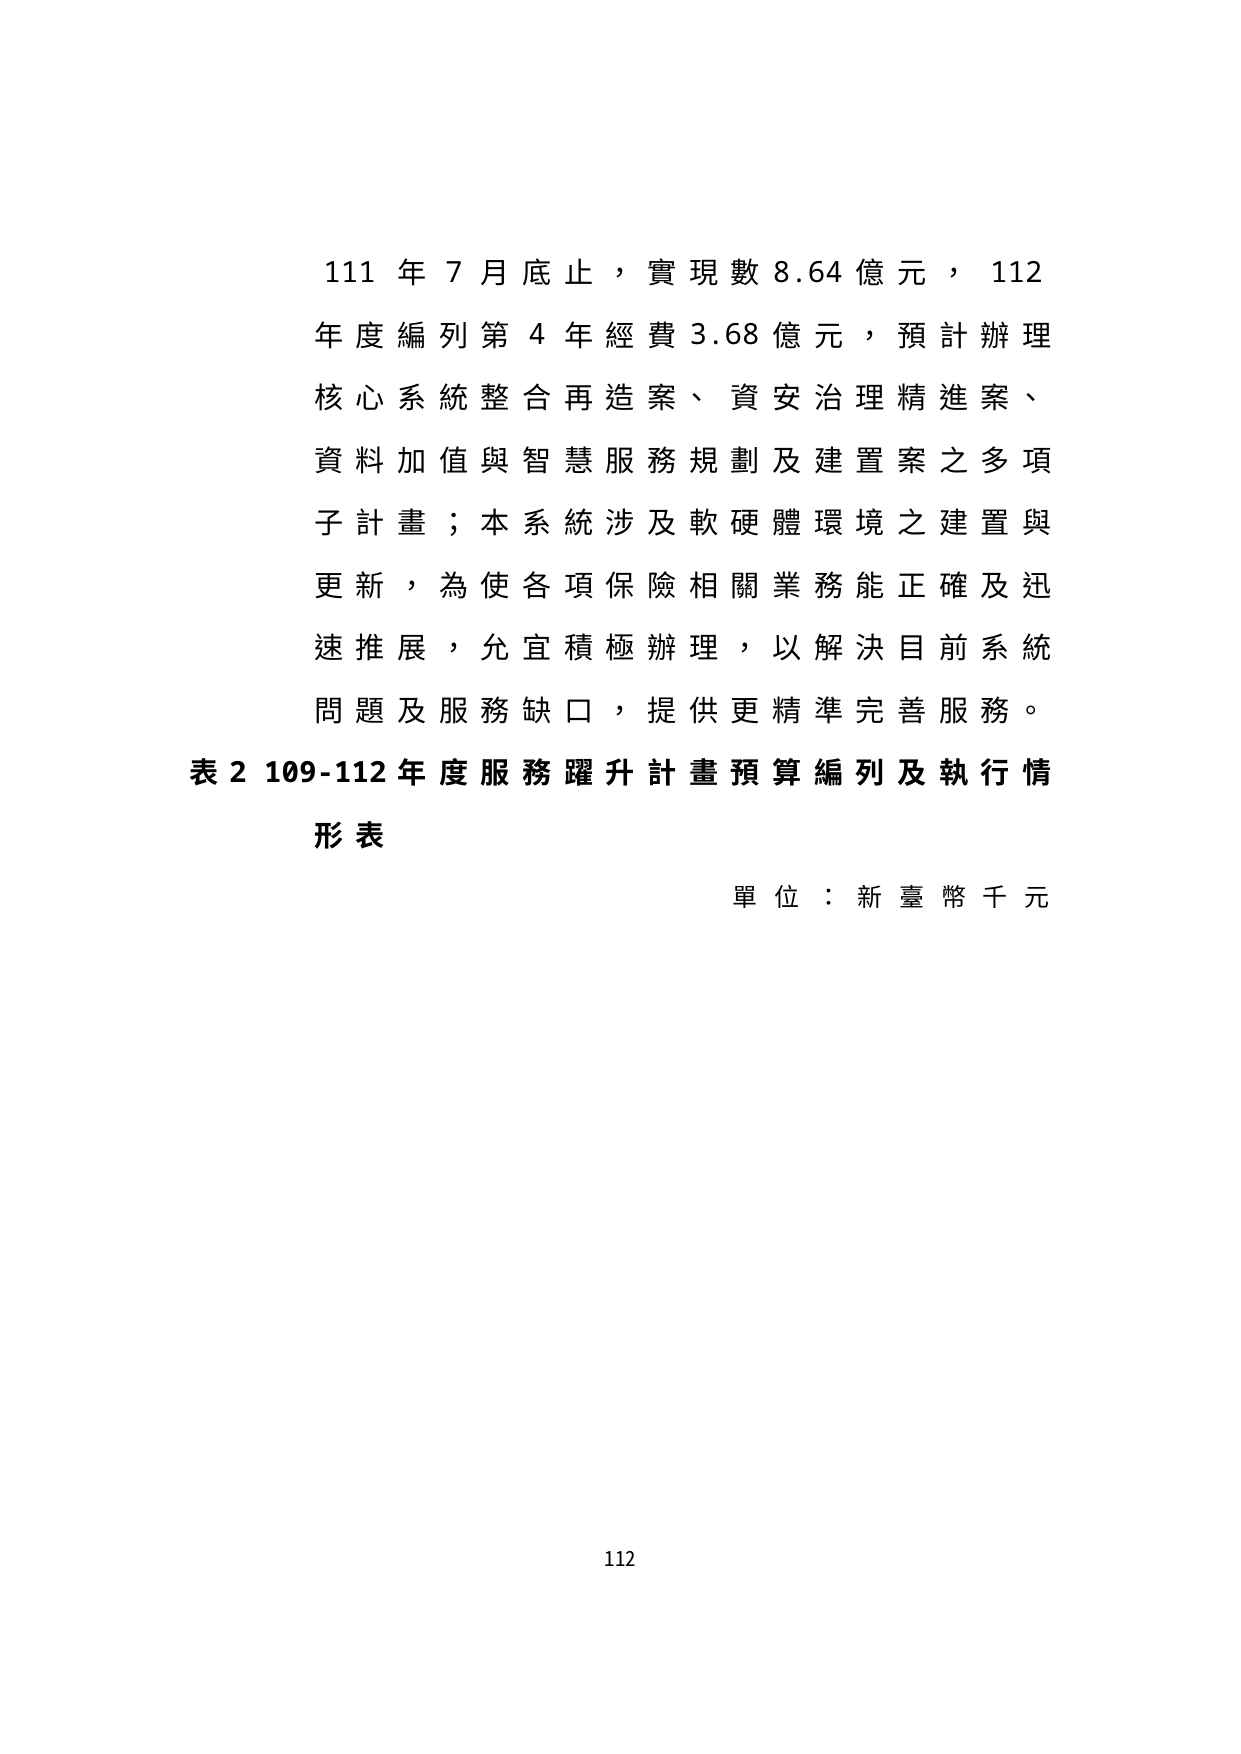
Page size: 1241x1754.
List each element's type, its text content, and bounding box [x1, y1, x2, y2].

text 111年7月底止，實現數8.64億元，112年度編列第4年經費3.68億元，預計辦理核心系統整合再造案、資安治理精進案、資料加值與智慧服務規劃及建置案之多項子計畫；本系統涉及軟硬體環境之建置與更新，為使各項保險相關業務能正確及迅速推展，允宜積極辦理，以解決目前系統問題及服務缺口，提供更精準完善服務。 [271, 229, 1058, 729]
text 單位：新臺幣千元 [183, 854, 1058, 917]
text 表2 109-112年度服務躍升計畫預算編列及執行情形表 [183, 729, 1058, 854]
